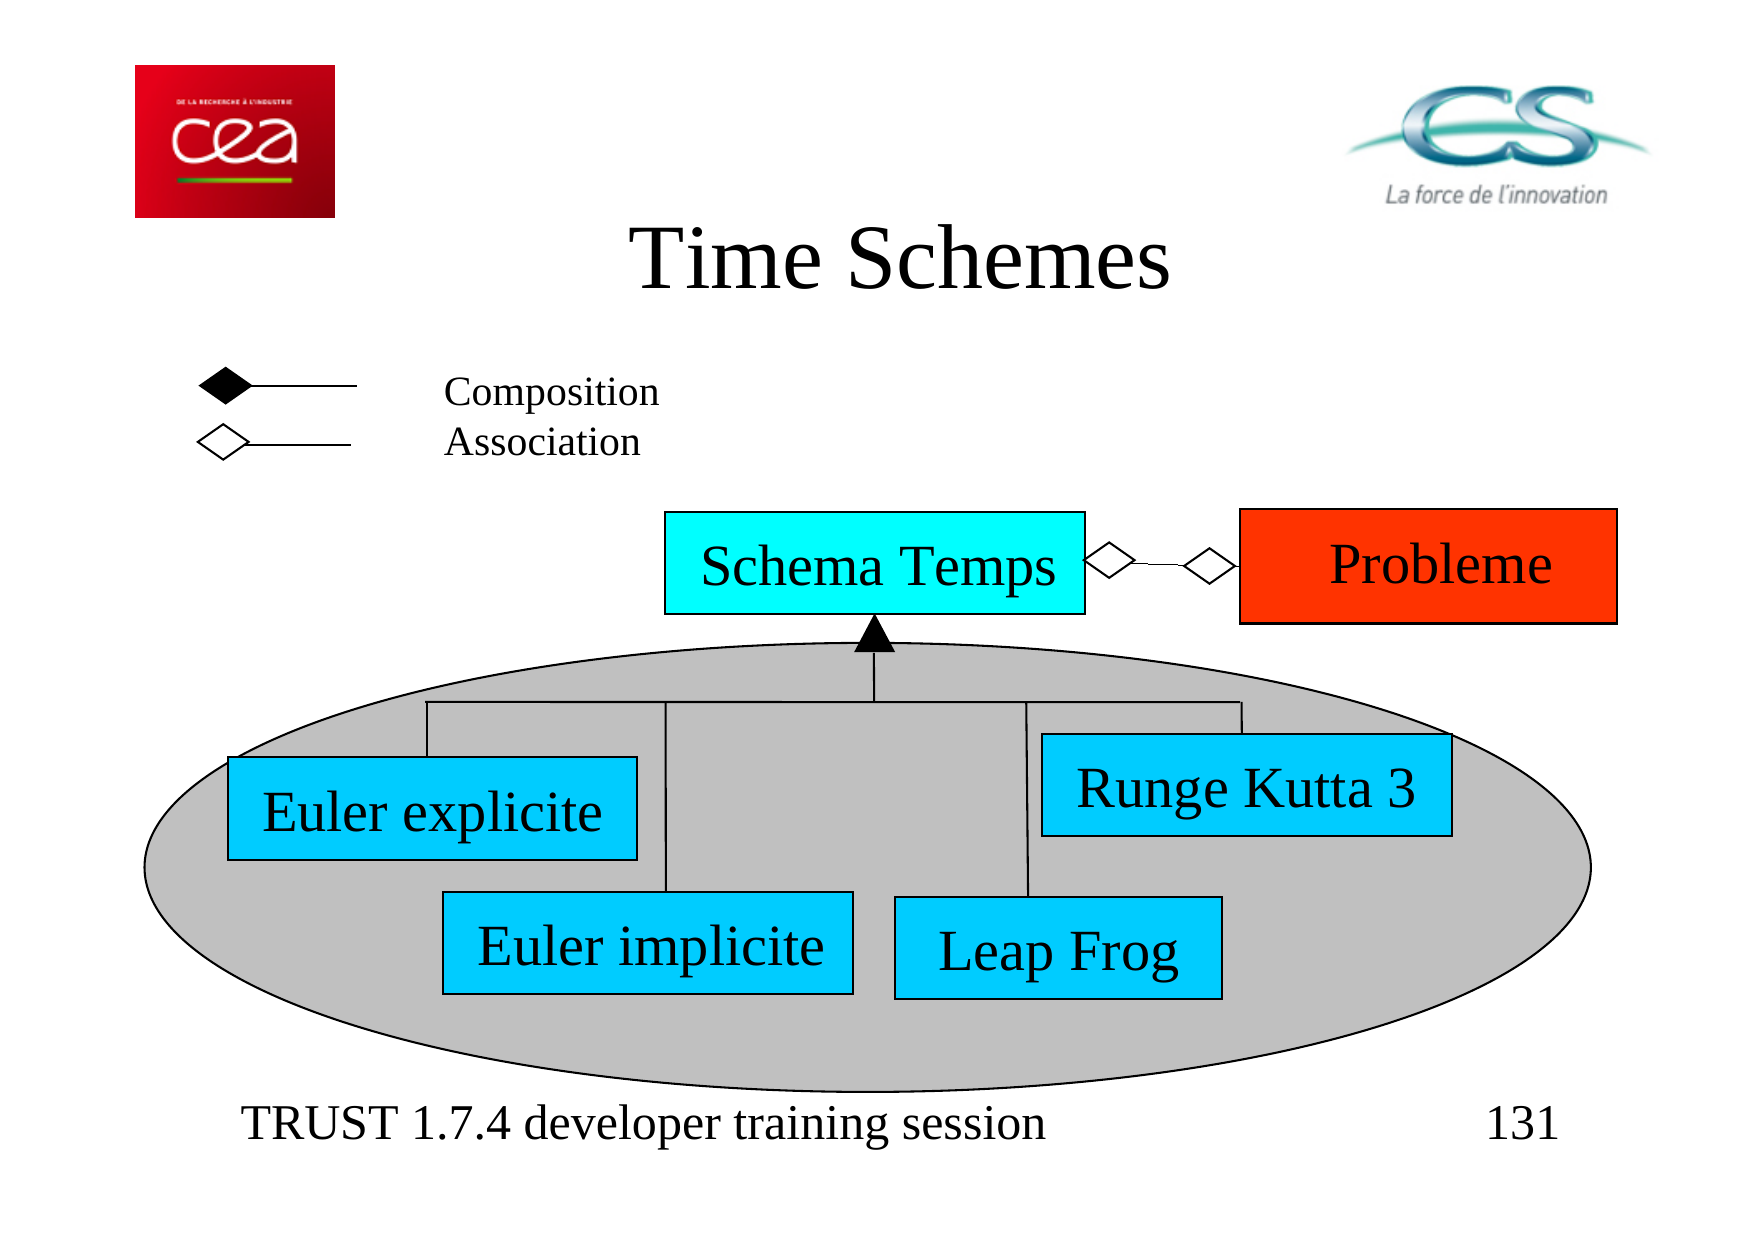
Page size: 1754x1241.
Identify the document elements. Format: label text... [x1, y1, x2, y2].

text_box Composition Association [428, 356, 676, 472]
picture [1340, 73, 1662, 218]
text_box [197, 424, 249, 460]
title Time Schemes [225, 158, 1577, 346]
text_box [1239, 508, 1618, 624]
text_box Euler implicite [462, 899, 842, 985]
picture [135, 65, 335, 218]
text_box Probleme [1314, 517, 1569, 603]
text_box Runge Kutta 3 [1061, 741, 1432, 827]
text_box Leap Frog [908, 904, 1211, 990]
text_box [200, 367, 251, 404]
text_box Euler explicite [247, 765, 619, 851]
text_box [1184, 548, 1235, 584]
text_box Schema Temps [685, 519, 1073, 605]
text_box [144, 511, 1591, 1092]
